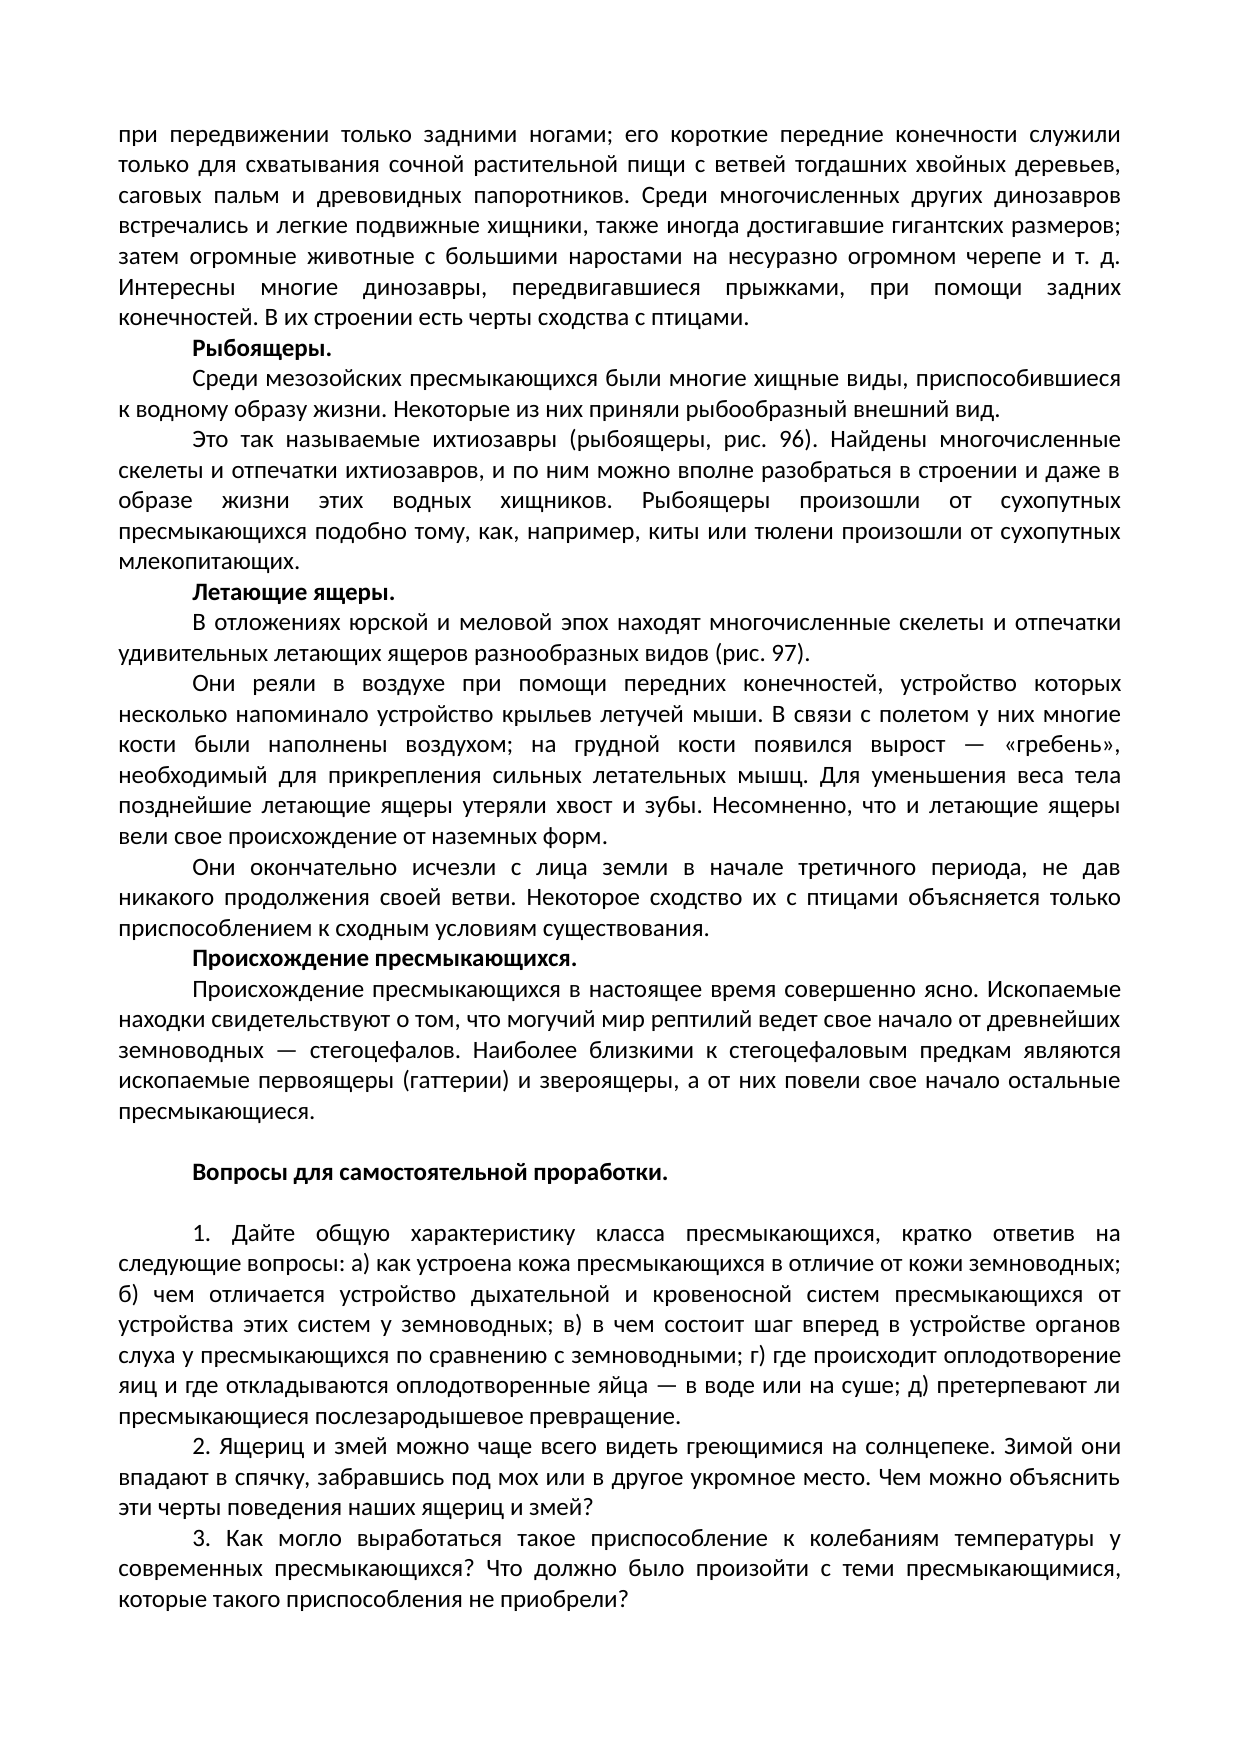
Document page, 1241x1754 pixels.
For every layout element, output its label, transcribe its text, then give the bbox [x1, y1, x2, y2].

text Происхождение пресмыкающихся. [118, 942, 1122, 973]
text при передвижении только задними ногами; его короткие передние конечности служили только для схватывания сочной растительной пищи с ветвей тогдашних хвойных деревьев, саговых пальм и древовидных папоротников. Среди многочисленных других динозавров встречались и легкие подвижные хищники, также иногда достигавшие гигантских размеров; затем огромные животные с большими наростами на несуразно огромном черепе и т. д. Интересны многие динозавры, передвигавшиеся прыжками, при помощи задних конечностей. В их строении есть черты сходства с птицами. [118, 118, 1122, 332]
text Они окончательно исчезли с лица земли в начале третичного периода, не дав никакого продолжения своей ветви. Некоторое сходство их с птицами объясняется только приспособлением к сходным условиям существования. [118, 851, 1122, 942]
text В отложениях юрской и меловой эпох находят многочисленные скелеты и отпечатки удивительных летающих ящеров разнообразных видов (рис. 97). [118, 606, 1122, 667]
text Они реяли в воздухе при помощи передних конечностей, устройство которых несколько напоминало устройство крыльев летучей мыши. В связи с полетом у них многие кости были наполнены воздухом; на грудной кости появился вырост — «гребень», необходимый для прикрепления сильных летательных мышц. Для уменьшения веса тела позднейшие летающие ящеры утеряли хвост и зубы. Несомненно, что и летающие ящеры вели свое происхождение от наземных форм. [118, 667, 1122, 851]
text 1. Дайте общую характеристику класса пресмыкающихся, кратко ответив на следующие вопросы: а) как устроена кожа пресмыкающихся в отличие от кожи земноводных; б) чем отличается устройство дыхательной и кровеносной систем пресмыкающихся от устройства этих систем у земноводных; в) в чем состоит шаг вперед в устройстве органов слуха у пресмыкающихся по сравнению с земноводными; г) где происходит оплодотворение яиц и где откладываются оплодотворенные яйца — в воде или на суше; д) претерпевают ли пресмыкающиеся послезародышевое превращение. [118, 1217, 1122, 1431]
text Это так называемые ихтиозавры (рыбоящеры, рис. 96). Найдены многочисленные скелеты и отпечатки ихтиозавров, и по ним можно вполне разобраться в строении и даже в образе жизни этих водных хищников. Рыбоящеры произошли от сухопутных пресмыкающихся подобно тому, как, например, киты или тюлени произошли от сухопутных млекопитающих. [118, 423, 1122, 576]
text 3. Как могло выработаться такое приспособление к колебаниям температуры у современных пресмыкающихся? Что должно было произойти с теми пресмыкающимися, которые такого приспособления не приобрели? [118, 1522, 1122, 1614]
text Среди мезозойских пресмыкающихся были многие хищные виды, приспособившиеся к водному образу жизни. Некоторые из них приняли рыбообразный внешний вид. [118, 362, 1122, 423]
text Летающие ящеры. [118, 576, 1122, 606]
text Вопросы для самостоятельной проработки. [118, 1156, 1122, 1186]
text Происхождение пресмыкающихся в настоящее время совершенно ясно. Ископаемые находки свидетельствуют о том, что могучий мир рептилий ведет свое начало от древнейших земноводных — стегоцефалов. Наиболее близкими к стегоцефаловым предкам являются ископаемые первоящеры (гаттерии) и звероящеры, а от них повели свое начало остальные пресмыкающиеся. [118, 973, 1122, 1125]
text 2. Ящериц и змей можно чаще всего видеть греющимися на солнцепеке. Зимой они впадают в спячку, забравшись под мох или в другое укромное место. Чем можно объяснить эти черты поведения наших ящериц и змей? [118, 1431, 1122, 1522]
text Рыбоящеры. [118, 332, 1122, 362]
